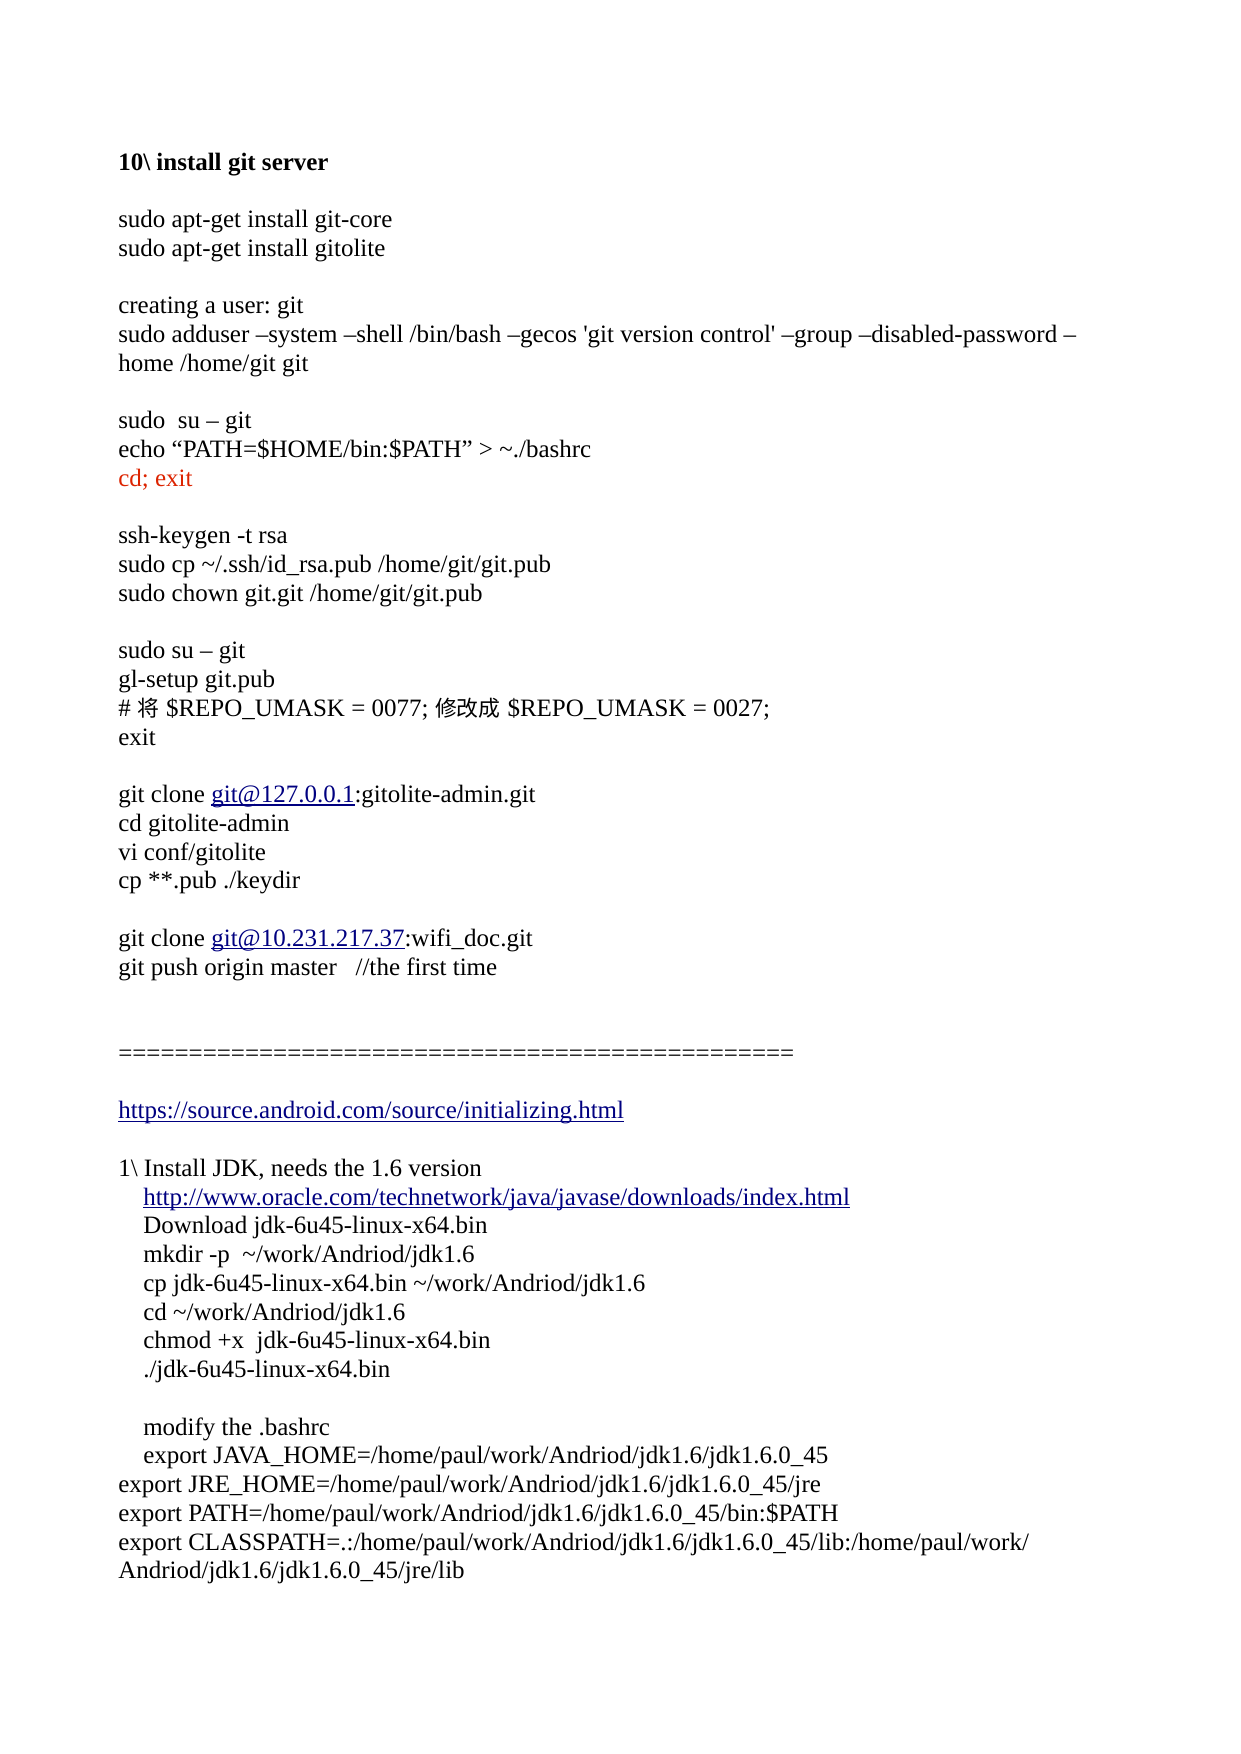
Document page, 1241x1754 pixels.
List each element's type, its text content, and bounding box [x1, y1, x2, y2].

text ================================================ [118, 1038, 1122, 1067]
text ./jdk-6u45-linux-x64.bin [118, 1354, 1122, 1383]
text export PATH=/home/paul/work/Andriod/jdk1.6/jdk1.6.0_45/bin:$PATH [118, 1498, 1122, 1527]
text creating a user: git [118, 291, 1122, 319]
text sudo cp ~/.ssh/id_rsa.pub /home/git/git.pub [118, 549, 1122, 578]
text exit [118, 722, 1122, 751]
text https://source.android.com/source/initializing.html [118, 1096, 1122, 1124]
text cd gitolite-admin [118, 808, 1122, 837]
text modify the .bashrc [118, 1412, 1122, 1441]
text vi conf/gitolite [118, 837, 1122, 866]
text chmod +x jdk-6u45-linux-x64.bin [118, 1326, 1122, 1354]
text Download jdk-6u45-linux-x64.bin [118, 1211, 1122, 1239]
text # 将 $REPO_UMASK = 0077; 修改成 $REPO_UMASK = 0027; [118, 693, 1122, 722]
text sudo chown git.git /home/git/git.pub [118, 578, 1122, 607]
text gl-setup git.pub [118, 664, 1122, 693]
text cd ~/work/Andriod/jdk1.6 [118, 1297, 1122, 1326]
text cp jdk-6u45-linux-x64.bin ~/work/Andriod/jdk1.6 [118, 1268, 1122, 1297]
text sudo apt-get install gitolite [118, 233, 1122, 262]
text git clone git@127.0.0.1:gitolite-admin.git [118, 779, 1122, 808]
text export JAVA_HOME=/home/paul/work/Andriod/jdk1.6/jdk1.6.0_45 [118, 1441, 1122, 1469]
text git clone git@10.231.217.37:wifi_doc.git [118, 923, 1122, 952]
text sudo su – git [118, 406, 1122, 434]
text sudo su – git [118, 636, 1122, 664]
text export JRE_HOME=/home/paul/work/Andriod/jdk1.6/jdk1.6.0_45/jre [118, 1469, 1122, 1498]
text sudo apt-get install git-core [118, 204, 1122, 233]
text ssh-keygen -t rsa [118, 521, 1122, 549]
text cd; exit [118, 463, 1122, 492]
text sudo adduser –system –shell /bin/bash –gecos 'git version control' –group –disabled-password –home /home/git git [118, 319, 1122, 377]
text 10\ install git server [118, 147, 1122, 176]
text mkdir -p ~/work/Andriod/jdk1.6 [118, 1239, 1122, 1268]
text 1\ Install JDK, needs the 1.6 version [118, 1153, 1122, 1182]
text export CLASSPATH=.:/home/paul/work/Andriod/jdk1.6/jdk1.6.0_45/lib:/home/paul/work/Andriod/jdk1.6/jdk1.6.0_45/jre/lib [118, 1527, 1122, 1584]
text git push origin master //the first time [118, 952, 1122, 981]
text echo “PATH=$HOME/bin:$PATH” > ~./bashrc [118, 434, 1122, 463]
text http://www.oracle.com/technetwork/java/javase/downloads/index.html [118, 1182, 1122, 1211]
text cp **.pub ./keydir [118, 866, 1122, 894]
